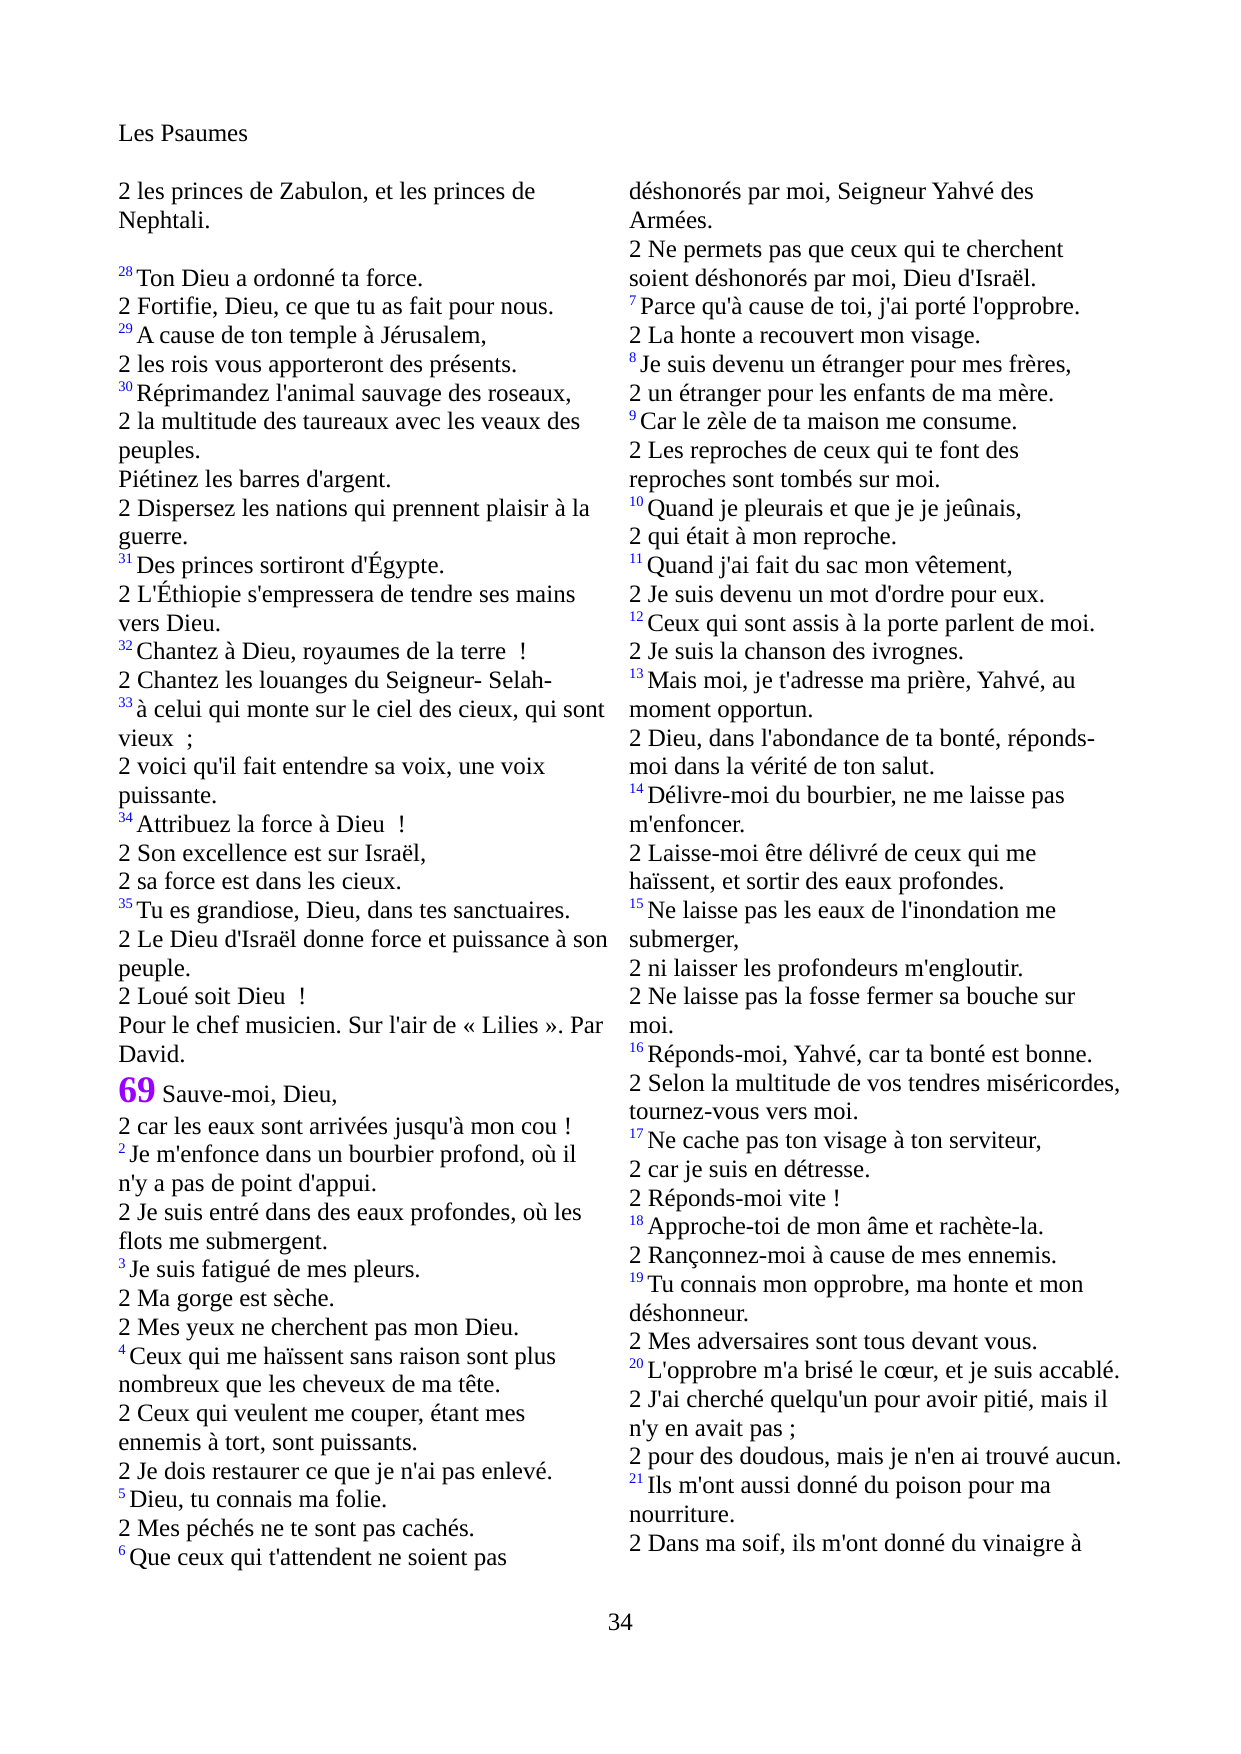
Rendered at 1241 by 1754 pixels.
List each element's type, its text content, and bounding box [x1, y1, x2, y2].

text 15 Ne laisse pas les eaux de l'inondation me submerger, [629, 895, 1122, 953]
text 28 Ton Dieu a ordonné ta force. [118, 263, 611, 291]
text 34 Attribuez la force à Dieu ! [118, 809, 611, 838]
text 10 Quand je pleurais et que je je jeûnais, [629, 493, 1122, 521]
text 17 Ne cache pas ton visage à ton serviteur, [629, 1125, 1122, 1154]
text 18 Approche-toi de mon âme et rachète-la. [629, 1211, 1122, 1240]
text 2 Le Dieu d'Israël donne force et puissance à son peuple. [118, 924, 611, 981]
text 2 Ne laisse pas la fosse fermer sa bouche sur moi. [629, 981, 1122, 1039]
text 2 Ceux qui veulent me couper, étant mes ennemis à tort, sont puissants. [118, 1398, 611, 1456]
text 9 Car le zèle de ta maison me consume. [629, 406, 1122, 435]
text 30 Réprimandez l'animal sauvage des roseaux, [118, 378, 611, 406]
text 2 qui était à mon reproche. [629, 521, 1122, 550]
text 2 Laisse-moi être délivré de ceux qui me haïssent, et sortir des eaux profondes. [629, 838, 1122, 895]
text 2 L'Éthiopie s'empressera de tendre ses mains vers Dieu. [118, 579, 611, 636]
text 2 Mes yeux ne cherchent pas mon Dieu. [118, 1312, 611, 1341]
text 32 Chantez à Dieu, royaumes de la terre ! [118, 636, 611, 665]
text 2 Dispersez les nations qui prennent plaisir à la guerre. [118, 493, 611, 550]
text 2 Dans ma soif, ils m'ont donné du vinaigre à [629, 1528, 1122, 1556]
text 6 Que ceux qui t'attendent ne soient pas [118, 1542, 611, 1571]
text 3 Je suis fatigué de mes pleurs. [118, 1254, 611, 1283]
text 2 un étranger pour les enfants de ma mère. [629, 378, 1122, 406]
text 2 Je suis devenu un mot d'ordre pour eux. [629, 579, 1122, 608]
text 8 Je suis devenu un étranger pour mes frères, [629, 349, 1122, 378]
text 2 pour des doudous, mais je n'en ai trouvé aucun. [629, 1441, 1122, 1470]
text 7 Parce qu'à cause de toi, j'ai porté l'opprobre. [629, 291, 1122, 320]
text 2 Loué soit Dieu ! [118, 981, 611, 1010]
text 11 Quand j'ai fait du sac mon vêtement, [629, 550, 1122, 579]
text 14 Délivre-moi du bourbier, ne me laisse pas m'enfoncer. [629, 780, 1122, 838]
text 2 la multitude des taureaux avec les veaux des peuples. [118, 406, 611, 464]
text 2 Je dois restaurer ce que je n'ai pas enlevé. [118, 1456, 611, 1484]
text 2 Son excellence est sur Israël, [118, 838, 611, 866]
text 29 A cause de ton temple à Jérusalem, [118, 320, 611, 349]
text 33 à celui qui monte sur le ciel des cieux, qui sont vieux ; [118, 694, 611, 751]
text 2 car je suis en détresse. [629, 1154, 1122, 1183]
text 2 Mes péchés ne te sont pas cachés. [118, 1513, 611, 1542]
text 2 Rançonnez-moi à cause de mes ennemis. [629, 1240, 1122, 1269]
text déshonorés par moi, Seigneur Yahvé des Armées. [629, 176, 1122, 234]
text 35 Tu es grandiose, Dieu, dans tes sanctuaires. [118, 895, 611, 924]
text 2 Selon la multitude de vos tendres miséricordes, tournez-vous vers moi. [629, 1068, 1122, 1125]
text 2 Dieu, dans l'abondance de ta bonté, réponds-moi dans la vérité de ton salut. [629, 723, 1122, 780]
text 2 Je suis entré dans des eaux profondes, où les flots me submergent. [118, 1197, 611, 1254]
text 2 Je suis la chanson des ivrognes. [629, 636, 1122, 665]
text 2 les rois vous apporteront des présents. [118, 349, 611, 378]
text 31 Des princes sortiront d'Égypte. [118, 550, 611, 579]
text 2 Ma gorge est sèche. [118, 1283, 611, 1312]
text 2 les princes de Zabulon, et les princes de Nephtali. [118, 176, 611, 234]
text 69 Sauve-moi, Dieu, [118, 1068, 611, 1111]
text 2 ni laisser les profondeurs m'engloutir. [629, 953, 1122, 981]
text 2 car les eaux sont arrivées jusqu'à mon cou ! [118, 1111, 611, 1139]
text 4 Ceux qui me haïssent sans raison sont plus nombreux que les cheveux de ma tête. [118, 1341, 611, 1398]
text 2 La honte a recouvert mon visage. [629, 320, 1122, 349]
text 13 Mais moi, je t'adresse ma prière, Yahvé, au moment opportun. [629, 665, 1122, 723]
text 19 Tu connais mon opprobre, ma honte et mon déshonneur. [629, 1269, 1122, 1326]
text Piétinez les barres d'argent. [118, 464, 611, 493]
text 2 Mes adversaires sont tous devant vous. [629, 1326, 1122, 1355]
text 12 Ceux qui sont assis à la porte parlent de moi. [629, 608, 1122, 636]
text 2 J'ai cherché quelqu'un pour avoir pitié, mais il n'y en avait pas ; [629, 1384, 1122, 1441]
text 5 Dieu, tu connais ma folie. [118, 1484, 611, 1513]
text 2 Je m'enfonce dans un bourbier profond, où il n'y a pas de point d'appui. [118, 1139, 611, 1197]
text 20 L'opprobre m'a brisé le cœur, et je suis accablé. [629, 1355, 1122, 1384]
text 2 Réponds-moi vite ! [629, 1183, 1122, 1211]
title Pour le chef musicien. Sur l'air de « Lilies ». Par David. [118, 1010, 611, 1068]
text 2 Chantez les louanges du Seigneur- Selah- [118, 665, 611, 694]
text 2 Les reproches de ceux qui te font des reproches sont tombés sur moi. [629, 435, 1122, 493]
text 2 Fortifie, Dieu, ce que tu as fait pour nous. [118, 291, 611, 320]
text 2 sa force est dans les cieux. [118, 866, 611, 895]
text 2 Ne permets pas que ceux qui te cherchent soient déshonorés par moi, Dieu d'Israël. [629, 234, 1122, 291]
text 21 Ils m'ont aussi donné du poison pour ma nourriture. [629, 1470, 1122, 1528]
text 16 Réponds-moi, Yahvé, car ta bonté est bonne. [629, 1039, 1122, 1068]
text 2 voici qu'il fait entendre sa voix, une voix puissante. [118, 751, 611, 809]
